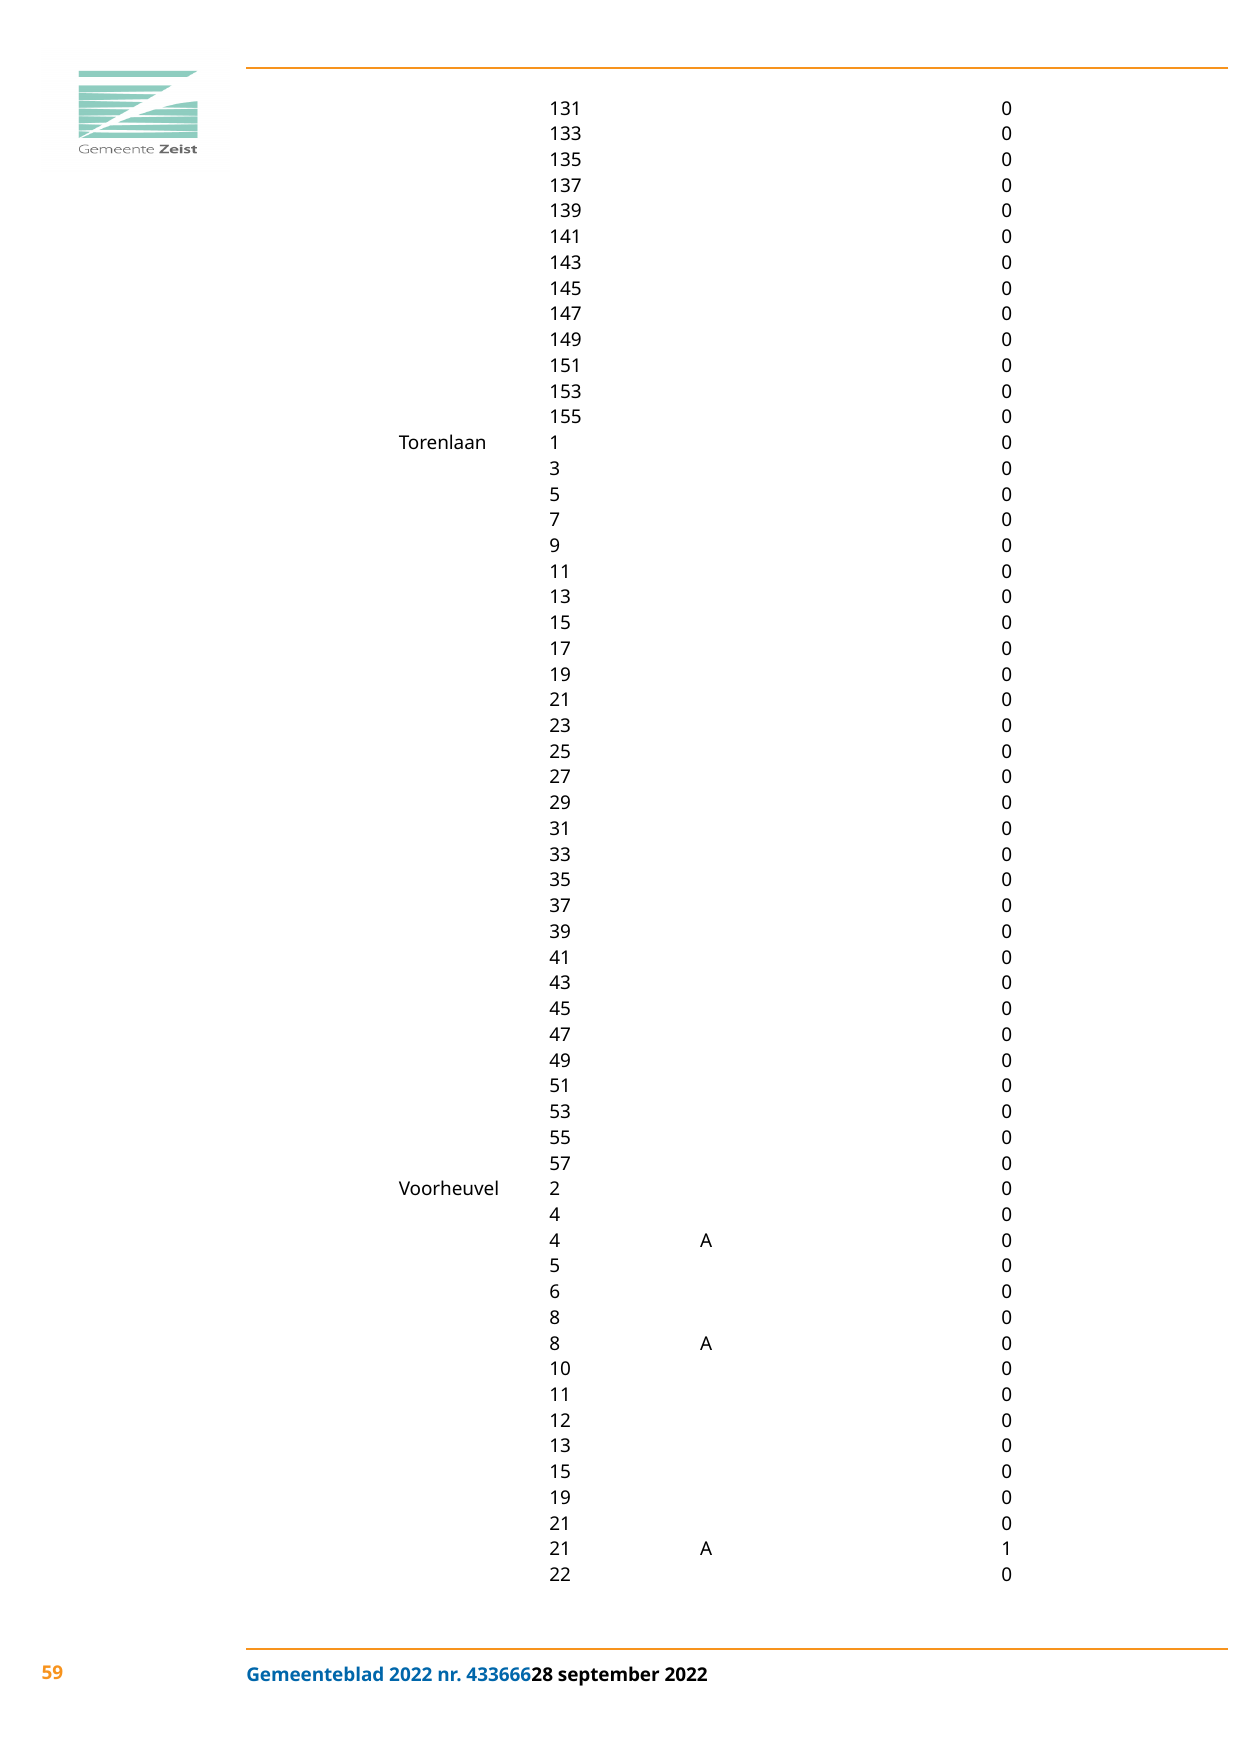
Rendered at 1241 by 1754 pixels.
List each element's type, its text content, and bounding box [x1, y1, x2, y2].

table_cell [399, 455, 549, 481]
table_cell [248, 635, 398, 661]
table_cell 51 [549, 1073, 700, 1098]
table_cell [850, 944, 1001, 969]
table_cell [248, 712, 398, 738]
table_cell 31 [549, 815, 700, 841]
table_cell [850, 635, 1001, 661]
table_cell [399, 661, 549, 687]
table_cell [399, 1459, 549, 1484]
table_cell 155 [549, 404, 700, 429]
table_cell [850, 1150, 1001, 1175]
table_cell [700, 1124, 850, 1150]
table_cell [399, 146, 549, 172]
table_cell [700, 635, 850, 661]
table_cell 0 [1001, 635, 1152, 661]
table_cell [248, 1381, 398, 1407]
table_cell 0 [1001, 1356, 1152, 1381]
table_cell [399, 1510, 549, 1536]
table_cell 47 [549, 1021, 700, 1047]
table_cell [850, 1253, 1001, 1278]
table_cell [399, 1381, 549, 1407]
table_cell 25 [549, 738, 700, 764]
table_cell [700, 995, 850, 1021]
table_cell 0 [1001, 1021, 1152, 1047]
table_cell 0 [1001, 326, 1152, 352]
table_cell 0 [1001, 429, 1152, 455]
table_cell [700, 1510, 850, 1536]
table_cell [850, 1047, 1001, 1072]
table_cell [850, 1536, 1001, 1561]
table_cell [850, 790, 1001, 815]
table_cell 131 [549, 95, 700, 121]
table_cell [850, 455, 1001, 481]
table_cell [700, 584, 850, 609]
table_cell [700, 944, 850, 969]
table_cell [700, 687, 850, 712]
table_cell [248, 1098, 398, 1124]
table_cell [248, 1459, 398, 1484]
table_cell [700, 738, 850, 764]
table_cell 15 [549, 1459, 700, 1484]
table_cell [248, 1356, 398, 1381]
table_cell 22 [549, 1561, 700, 1587]
table_cell [399, 1227, 549, 1253]
table_cell 19 [549, 661, 700, 687]
table_cell 0 [1001, 1433, 1152, 1458]
table_cell 6 [549, 1278, 700, 1304]
table_cell [399, 352, 549, 378]
table_cell 49 [549, 1047, 700, 1072]
table_cell [248, 224, 398, 249]
table_cell [700, 1561, 850, 1587]
table_cell [248, 1433, 398, 1458]
table_cell [850, 249, 1001, 275]
table_cell 0 [1001, 1253, 1152, 1278]
table_cell 1 [1001, 1536, 1152, 1561]
table_cell 33 [549, 841, 700, 867]
table_cell [700, 1381, 850, 1407]
table_cell [850, 558, 1001, 584]
table_cell [850, 1124, 1001, 1150]
table_cell [700, 198, 850, 223]
table_cell [248, 815, 398, 841]
table_cell [850, 1381, 1001, 1407]
table_cell 137 [549, 172, 700, 198]
table_cell 0 [1001, 404, 1152, 429]
table_cell 0 [1001, 558, 1152, 584]
table_cell 0 [1001, 867, 1152, 892]
table_cell [700, 1484, 850, 1510]
table_cell [700, 558, 850, 584]
table_cell [700, 841, 850, 867]
table_cell [248, 1561, 398, 1587]
table_cell [850, 893, 1001, 918]
table_cell 0 [1001, 1047, 1152, 1072]
table_cell [248, 558, 398, 584]
table_cell 0 [1001, 790, 1152, 815]
table_cell [850, 1098, 1001, 1124]
table_cell 0 [1001, 1330, 1152, 1356]
table_cell 0 [1001, 95, 1152, 121]
table_cell 0 [1001, 1201, 1152, 1227]
table_cell 41 [549, 944, 700, 969]
table_cell 5 [549, 481, 700, 506]
table_cell 39 [549, 918, 700, 944]
table_cell 0 [1001, 609, 1152, 635]
table_cell [850, 1304, 1001, 1330]
table_cell [850, 995, 1001, 1021]
table_cell [850, 352, 1001, 378]
table_cell [248, 506, 398, 532]
table_cell [850, 1227, 1001, 1253]
table_cell 139 [549, 198, 700, 223]
table_cell [850, 687, 1001, 712]
table_cell 0 [1001, 172, 1152, 198]
table_cell 53 [549, 1098, 700, 1124]
table_cell [850, 95, 1001, 121]
table_cell [399, 1433, 549, 1458]
table_cell [850, 1433, 1001, 1458]
table_cell 8 [549, 1304, 700, 1330]
table_cell [700, 1201, 850, 1227]
table_cell 0 [1001, 712, 1152, 738]
table_cell 0 [1001, 738, 1152, 764]
table_cell [399, 635, 549, 661]
table_cell [700, 1304, 850, 1330]
table_cell [850, 918, 1001, 944]
table_cell [399, 790, 549, 815]
table_cell [399, 609, 549, 635]
table_cell [248, 1510, 398, 1536]
table_cell [700, 1098, 850, 1124]
table_cell [399, 481, 549, 506]
table_cell [700, 429, 850, 455]
table_cell [850, 301, 1001, 326]
table_cell [248, 609, 398, 635]
table_cell 9 [549, 532, 700, 558]
table_cell [700, 352, 850, 378]
table_cell [399, 815, 549, 841]
table_cell [248, 1484, 398, 1510]
table_cell 153 [549, 378, 700, 403]
table_cell [248, 687, 398, 712]
table_cell 2 [549, 1175, 700, 1201]
table_cell [248, 198, 398, 223]
table_cell [850, 584, 1001, 609]
table_cell 0 [1001, 301, 1152, 326]
table_cell [700, 790, 850, 815]
table_cell [399, 970, 549, 995]
table_cell [399, 1330, 549, 1356]
table_cell 13 [549, 1433, 700, 1458]
table_cell [850, 1459, 1001, 1484]
table_cell [399, 1124, 549, 1150]
table_cell 45 [549, 995, 700, 1021]
table_cell [700, 1278, 850, 1304]
table_cell [399, 584, 549, 609]
table_cell [399, 944, 549, 969]
table_cell 7 [549, 506, 700, 532]
table_cell 43 [549, 970, 700, 995]
table_cell 8 [549, 1330, 700, 1356]
table_cell [399, 712, 549, 738]
table_cell Torenlaan [399, 429, 549, 455]
table_cell [399, 893, 549, 918]
table_cell [700, 867, 850, 892]
table_cell [399, 249, 549, 275]
table_cell [850, 121, 1001, 146]
table_cell 19 [549, 1484, 700, 1510]
table_cell 0 [1001, 1459, 1152, 1484]
table_cell [399, 738, 549, 764]
table_cell 10 [549, 1356, 700, 1381]
table_cell [850, 712, 1001, 738]
table_cell 0 [1001, 1150, 1152, 1175]
table_cell [399, 1278, 549, 1304]
table_cell [850, 481, 1001, 506]
table_cell [399, 558, 549, 584]
table_cell [248, 1304, 398, 1330]
table_cell [399, 1484, 549, 1510]
table_cell [700, 455, 850, 481]
table_cell [850, 404, 1001, 429]
table_cell 0 [1001, 1073, 1152, 1098]
table_cell [700, 532, 850, 558]
table_cell [248, 404, 398, 429]
table_cell [248, 1021, 398, 1047]
table_cell [248, 326, 398, 352]
table_cell [700, 918, 850, 944]
table_cell [399, 95, 549, 121]
table_cell [850, 1561, 1001, 1587]
table_cell 0 [1001, 532, 1152, 558]
table_cell [700, 378, 850, 403]
table_cell [700, 326, 850, 352]
table_cell [850, 198, 1001, 223]
table_cell [399, 995, 549, 1021]
table_cell 0 [1001, 1098, 1152, 1124]
table_cell 0 [1001, 764, 1152, 789]
table_cell [248, 1201, 398, 1227]
table_cell [399, 301, 549, 326]
table_cell [850, 1201, 1001, 1227]
table_cell [399, 764, 549, 789]
table_cell 0 [1001, 1175, 1152, 1201]
table_cell 0 [1001, 198, 1152, 223]
table_cell [399, 224, 549, 249]
table_cell [700, 609, 850, 635]
table_cell [399, 378, 549, 403]
table_cell 23 [549, 712, 700, 738]
table_cell [700, 224, 850, 249]
table_cell 11 [549, 1381, 700, 1407]
table_cell [248, 1150, 398, 1175]
table_cell 0 [1001, 378, 1152, 403]
table_cell 12 [549, 1407, 700, 1433]
table_cell [700, 249, 850, 275]
table_cell [248, 121, 398, 146]
table_cell 17 [549, 635, 700, 661]
table_cell [700, 970, 850, 995]
table_cell 57 [549, 1150, 700, 1175]
table_cell 141 [549, 224, 700, 249]
table_cell 133 [549, 121, 700, 146]
table_cell [399, 532, 549, 558]
table_cell [700, 1253, 850, 1278]
table_cell [248, 455, 398, 481]
table_cell 0 [1001, 275, 1152, 301]
table_cell [700, 1407, 850, 1433]
table_cell [850, 970, 1001, 995]
table_cell [850, 532, 1001, 558]
table_cell [248, 532, 398, 558]
table_cell [248, 918, 398, 944]
table_cell [700, 404, 850, 429]
table_cell [700, 121, 850, 146]
table_cell [850, 815, 1001, 841]
table_cell 0 [1001, 584, 1152, 609]
table_cell 21 [549, 1536, 700, 1561]
table_cell [248, 867, 398, 892]
table_cell 0 [1001, 815, 1152, 841]
table_cell [248, 1278, 398, 1304]
table_cell 0 [1001, 352, 1152, 378]
table_cell [700, 1175, 850, 1201]
table_cell [248, 893, 398, 918]
table_cell [248, 970, 398, 995]
table_cell 0 [1001, 1407, 1152, 1433]
table_cell 135 [549, 146, 700, 172]
table_cell 0 [1001, 121, 1152, 146]
table_cell 13 [549, 584, 700, 609]
table_cell 0 [1001, 661, 1152, 687]
table_cell 37 [549, 893, 700, 918]
table_cell [248, 995, 398, 1021]
table_cell [248, 275, 398, 301]
table_cell [399, 172, 549, 198]
table_cell [850, 1330, 1001, 1356]
table_cell [700, 661, 850, 687]
picture [41, 47, 231, 172]
table_cell [700, 1150, 850, 1175]
table_cell [700, 301, 850, 326]
table_cell 29 [549, 790, 700, 815]
table_cell [850, 1175, 1001, 1201]
table_cell [248, 1253, 398, 1278]
table_cell [700, 1047, 850, 1072]
table_cell [248, 764, 398, 789]
table_cell [850, 506, 1001, 532]
table_cell [399, 1150, 549, 1175]
table_cell [248, 738, 398, 764]
table_cell 0 [1001, 893, 1152, 918]
table_cell [700, 1356, 850, 1381]
table_cell [850, 429, 1001, 455]
table_cell [248, 301, 398, 326]
table_cell 0 [1001, 1124, 1152, 1150]
table_cell [399, 326, 549, 352]
table_cell [850, 326, 1001, 352]
table_cell [248, 352, 398, 378]
table_cell [399, 687, 549, 712]
table_cell 4 [549, 1201, 700, 1227]
table_cell 0 [1001, 841, 1152, 867]
table_cell [248, 481, 398, 506]
table_cell A [700, 1227, 850, 1253]
table_cell [399, 198, 549, 223]
table_cell [700, 712, 850, 738]
table_cell [850, 841, 1001, 867]
table_cell 0 [1001, 1510, 1152, 1536]
table_cell [850, 1073, 1001, 1098]
table_cell [700, 815, 850, 841]
table_cell 0 [1001, 1561, 1152, 1587]
table_cell [850, 738, 1001, 764]
table_cell 0 [1001, 481, 1152, 506]
table_cell [850, 609, 1001, 635]
table_cell [248, 429, 398, 455]
table_cell 0 [1001, 1304, 1152, 1330]
table_cell A [700, 1330, 850, 1356]
table_cell 5 [549, 1253, 700, 1278]
table_cell 21 [549, 1510, 700, 1536]
table_cell [700, 481, 850, 506]
table_cell [850, 1407, 1001, 1433]
table_cell [700, 764, 850, 789]
table_cell [700, 146, 850, 172]
table_cell [399, 506, 549, 532]
table_cell [248, 378, 398, 403]
table_cell [700, 893, 850, 918]
table_cell [850, 275, 1001, 301]
table_cell A [700, 1536, 850, 1561]
table_cell [399, 1407, 549, 1433]
table_cell [248, 172, 398, 198]
table_cell Voorheuvel [399, 1175, 549, 1201]
table_cell 151 [549, 352, 700, 378]
table_cell [399, 867, 549, 892]
table_cell [248, 790, 398, 815]
table_cell [399, 1536, 549, 1561]
table_cell [248, 1227, 398, 1253]
table_cell 0 [1001, 995, 1152, 1021]
table_cell [399, 1098, 549, 1124]
table_cell 21 [549, 687, 700, 712]
table_cell 35 [549, 867, 700, 892]
table_cell 55 [549, 1124, 700, 1150]
table_cell 0 [1001, 224, 1152, 249]
table_cell 15 [549, 609, 700, 635]
table_cell [850, 146, 1001, 172]
table_cell [700, 275, 850, 301]
table_cell [700, 1021, 850, 1047]
table_cell 0 [1001, 1227, 1152, 1253]
table_cell 27 [549, 764, 700, 789]
table_cell [399, 121, 549, 146]
table_cell 1 [549, 429, 700, 455]
table_cell 0 [1001, 249, 1152, 275]
table_cell 4 [549, 1227, 700, 1253]
table_cell [248, 1407, 398, 1433]
table_cell [248, 95, 398, 121]
table_cell 0 [1001, 1484, 1152, 1510]
table_cell [850, 867, 1001, 892]
table_cell [248, 146, 398, 172]
table_cell [850, 1278, 1001, 1304]
table_cell [248, 1175, 398, 1201]
table_cell 0 [1001, 146, 1152, 172]
table_cell 145 [549, 275, 700, 301]
table_cell [248, 1124, 398, 1150]
table_cell [248, 661, 398, 687]
table_cell 0 [1001, 687, 1152, 712]
table_cell 0 [1001, 455, 1152, 481]
table_cell [850, 1356, 1001, 1381]
table_cell 11 [549, 558, 700, 584]
table_cell [248, 249, 398, 275]
table_cell [700, 506, 850, 532]
table_cell [399, 918, 549, 944]
table_cell [399, 1073, 549, 1098]
table_cell 0 [1001, 970, 1152, 995]
table_cell [700, 1433, 850, 1458]
table_cell [248, 1047, 398, 1072]
table_cell 147 [549, 301, 700, 326]
table_cell [399, 1356, 549, 1381]
table_cell [850, 1510, 1001, 1536]
table_cell 3 [549, 455, 700, 481]
table_cell [399, 1021, 549, 1047]
table_cell [399, 1304, 549, 1330]
table_cell 0 [1001, 1278, 1152, 1304]
table_cell 0 [1001, 944, 1152, 969]
table_cell [399, 275, 549, 301]
table_cell 0 [1001, 918, 1152, 944]
table_cell [850, 172, 1001, 198]
table_cell [700, 95, 850, 121]
table_cell [248, 944, 398, 969]
table_cell [248, 841, 398, 867]
table_cell 143 [549, 249, 700, 275]
table_cell [248, 584, 398, 609]
table_cell [850, 1484, 1001, 1510]
table_cell [248, 1073, 398, 1098]
table_cell [248, 1536, 398, 1561]
table_cell [850, 378, 1001, 403]
table_cell [399, 1253, 549, 1278]
table_cell 149 [549, 326, 700, 352]
table_cell [850, 661, 1001, 687]
table_cell [399, 1561, 549, 1587]
table_cell [700, 1073, 850, 1098]
table_cell [399, 1201, 549, 1227]
table_cell [700, 1459, 850, 1484]
table_cell [399, 404, 549, 429]
table_cell [850, 764, 1001, 789]
table_cell 0 [1001, 506, 1152, 532]
table_cell [850, 224, 1001, 249]
table_cell [248, 1330, 398, 1356]
table_cell 0 [1001, 1381, 1152, 1407]
table_cell [399, 841, 549, 867]
table_cell [700, 172, 850, 198]
table_cell [850, 1021, 1001, 1047]
table_cell [399, 1047, 549, 1072]
